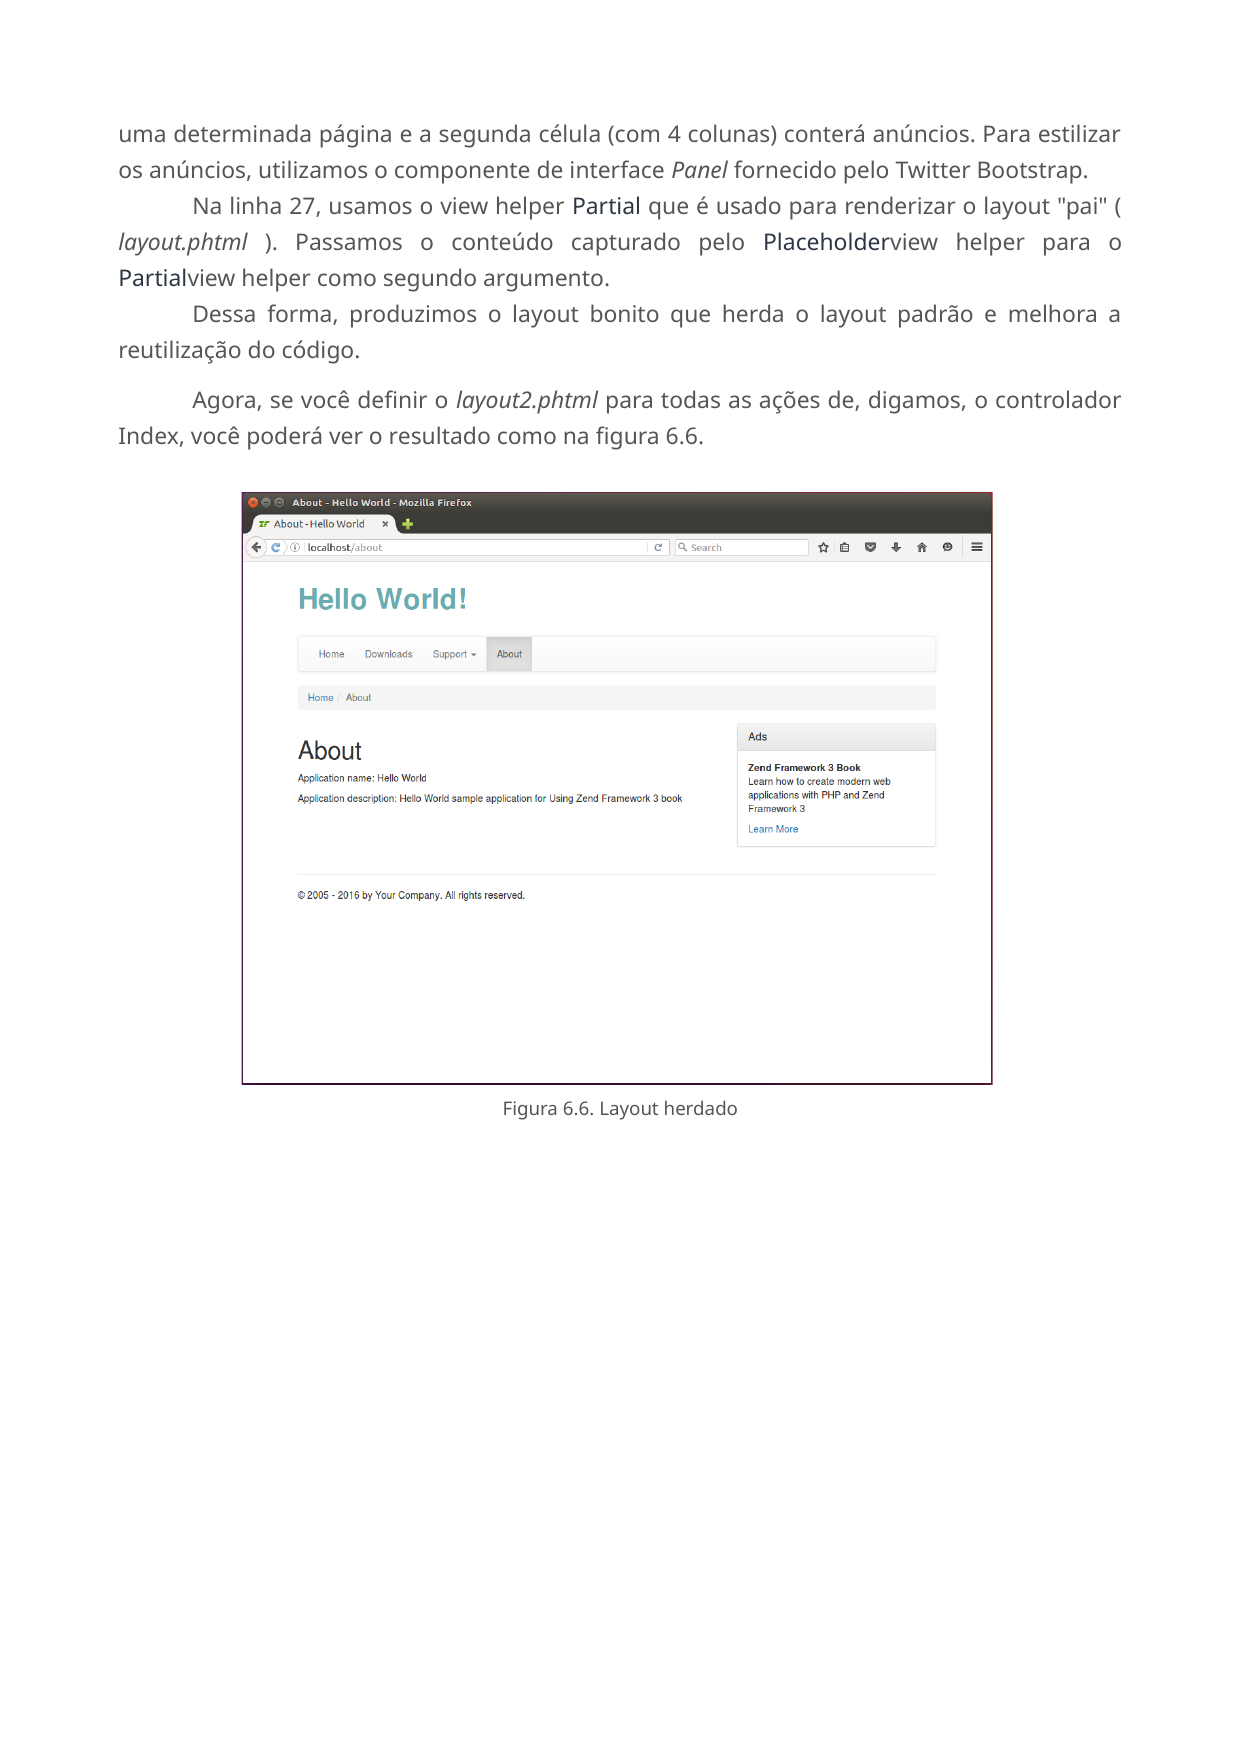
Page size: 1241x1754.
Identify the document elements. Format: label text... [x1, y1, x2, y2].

text Figura 6.6. Layout herdado [118, 1096, 1122, 1121]
text Dessa forma, produzimos o layout bonito que herda o layout padrão e melhora a reutilização do código. [118, 298, 1122, 365]
text Agora, se você definir o layout2.phtml para todas as ações de, digamos, o controlador Index, você poderá ver o resultado como na figura 6.6. [118, 384, 1122, 451]
text uma determinada página e a segunda célula (com 4 colunas) conterá anúncios. Para estilizar os anúncios, utilizamos o componente de interface Panel fornecido pelo Twitter Bootstrap. [118, 118, 1122, 185]
picture [241, 492, 993, 1085]
text Na linha 27, usamos o view helper Partial que é usado para renderizar o layout "pai" ( layout.phtml ). Passamos o conteúdo capturado pelo Placeholderview helper para o Partialview helper como segundo argumento. [118, 190, 1122, 293]
